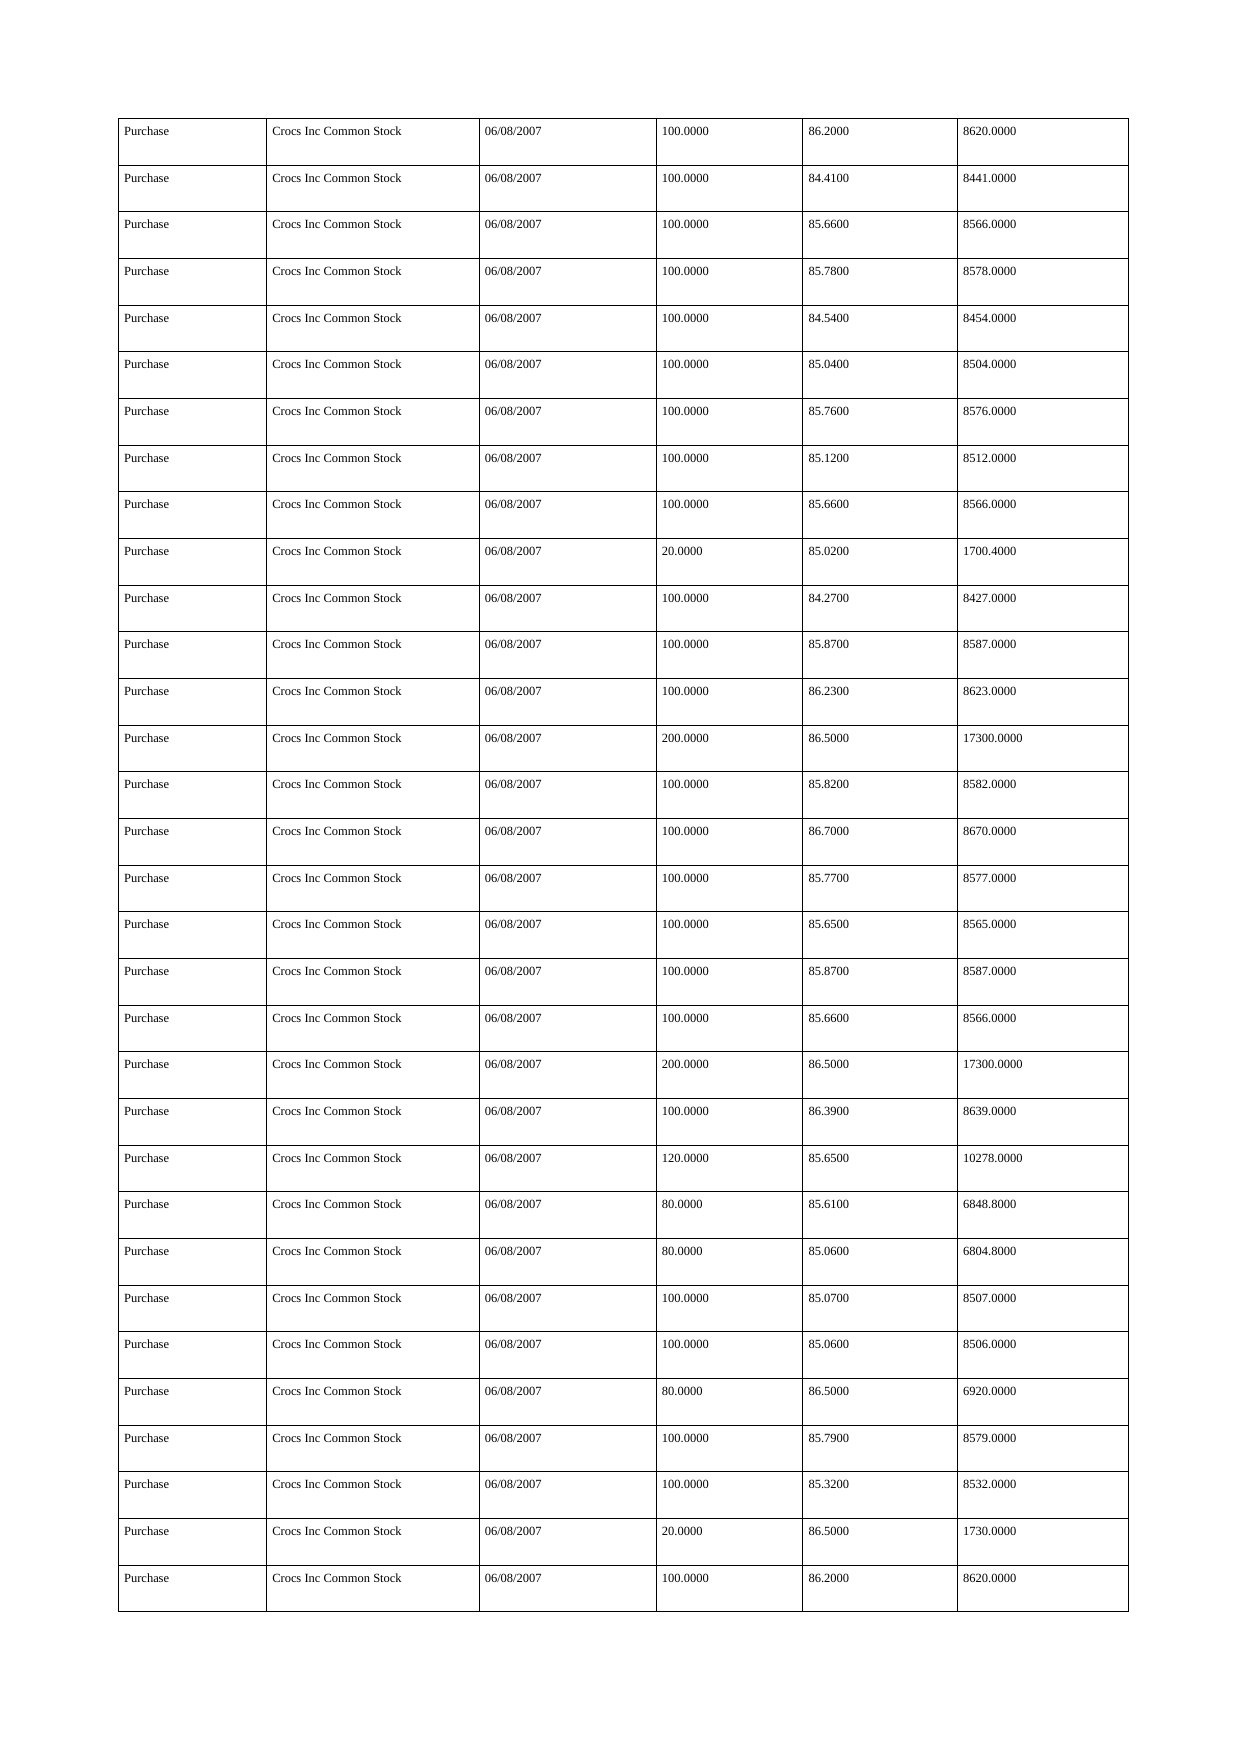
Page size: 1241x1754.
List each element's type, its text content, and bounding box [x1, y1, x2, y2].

table_cell 06/08/2007 [480, 212, 656, 258]
table_cell 80.0000 [657, 1239, 802, 1285]
table_cell 06/08/2007 [480, 1192, 656, 1238]
table_cell 6848.8000 [958, 1192, 1128, 1238]
table_cell Purchase [119, 866, 266, 911]
table_cell 8620.0000 [958, 1566, 1128, 1611]
table_cell Crocs Inc Common Stock [267, 306, 479, 351]
table_cell 85.3200 [803, 1472, 957, 1518]
table_cell 06/08/2007 [480, 586, 656, 631]
table_cell 06/08/2007 [480, 772, 656, 818]
table_cell 100.0000 [657, 819, 802, 865]
table_cell 100.0000 [657, 1472, 802, 1518]
table_cell 1700.4000 [958, 539, 1128, 585]
table_cell 85.1200 [803, 446, 957, 491]
table_cell 100.0000 [657, 632, 802, 678]
table_cell 100.0000 [657, 492, 802, 538]
table_cell 8623.0000 [958, 679, 1128, 725]
table_cell 86.2300 [803, 679, 957, 725]
table_cell 06/08/2007 [480, 1379, 656, 1425]
table_cell 10278.0000 [958, 1146, 1128, 1191]
table_cell 100.0000 [657, 1566, 802, 1611]
table_cell Crocs Inc Common Stock [267, 1426, 479, 1471]
table_cell 85.6500 [803, 1146, 957, 1191]
table_cell 84.4100 [803, 166, 957, 211]
table_cell Purchase [119, 539, 266, 585]
table_cell 06/08/2007 [480, 539, 656, 585]
table_cell 8579.0000 [958, 1426, 1128, 1471]
table_cell Crocs Inc Common Stock [267, 1146, 479, 1191]
table_cell 06/08/2007 [480, 819, 656, 865]
table_cell Purchase [119, 1006, 266, 1051]
table_cell 100.0000 [657, 446, 802, 491]
table_cell Crocs Inc Common Stock [267, 1566, 479, 1611]
table_cell 8441.0000 [958, 166, 1128, 211]
table_cell 8504.0000 [958, 352, 1128, 398]
table_cell 85.6600 [803, 492, 957, 538]
table_cell Purchase [119, 166, 266, 211]
table_cell 8506.0000 [958, 1332, 1128, 1378]
table_cell 8566.0000 [958, 212, 1128, 258]
table_cell 85.6500 [803, 912, 957, 958]
table_cell 8639.0000 [958, 1099, 1128, 1145]
table_cell Purchase [119, 1566, 266, 1611]
table_cell 100.0000 [657, 119, 802, 165]
table_cell 80.0000 [657, 1379, 802, 1425]
table_cell 100.0000 [657, 1006, 802, 1051]
table_cell Crocs Inc Common Stock [267, 352, 479, 398]
table_cell Crocs Inc Common Stock [267, 1332, 479, 1378]
table_cell Purchase [119, 819, 266, 865]
table_cell 120.0000 [657, 1146, 802, 1191]
table_cell Purchase [119, 772, 266, 818]
table_cell 06/08/2007 [480, 399, 656, 445]
table_cell 06/08/2007 [480, 679, 656, 725]
table_cell 8578.0000 [958, 259, 1128, 305]
table_cell Crocs Inc Common Stock [267, 1286, 479, 1331]
table_cell 8566.0000 [958, 1006, 1128, 1051]
table_cell Purchase [119, 959, 266, 1005]
table_cell 06/08/2007 [480, 1472, 656, 1518]
table_cell 84.2700 [803, 586, 957, 631]
table_cell Purchase [119, 1332, 266, 1378]
table_cell 86.7000 [803, 819, 957, 865]
table_cell Purchase [119, 119, 266, 165]
table_cell 06/08/2007 [480, 306, 656, 351]
table_cell Purchase [119, 399, 266, 445]
table_cell 06/08/2007 [480, 866, 656, 911]
table_cell 8565.0000 [958, 912, 1128, 958]
table_cell Crocs Inc Common Stock [267, 1052, 479, 1098]
table_cell 8587.0000 [958, 959, 1128, 1005]
table_cell 06/08/2007 [480, 1052, 656, 1098]
table_cell 86.2000 [803, 1566, 957, 1611]
table_cell 100.0000 [657, 912, 802, 958]
table_cell Purchase [119, 306, 266, 351]
table_cell 100.0000 [657, 1286, 802, 1331]
table_cell 85.7900 [803, 1426, 957, 1471]
table_cell 100.0000 [657, 866, 802, 911]
table_cell 06/08/2007 [480, 912, 656, 958]
table_cell Crocs Inc Common Stock [267, 166, 479, 211]
table_cell Crocs Inc Common Stock [267, 959, 479, 1005]
table_cell 85.7600 [803, 399, 957, 445]
table_cell Crocs Inc Common Stock [267, 819, 479, 865]
table_cell 8507.0000 [958, 1286, 1128, 1331]
table_cell Crocs Inc Common Stock [267, 1472, 479, 1518]
table_cell 85.0700 [803, 1286, 957, 1331]
table_cell 8576.0000 [958, 399, 1128, 445]
table_cell 85.7700 [803, 866, 957, 911]
table_cell 100.0000 [657, 399, 802, 445]
table_cell 06/08/2007 [480, 632, 656, 678]
table_cell Purchase [119, 1519, 266, 1565]
table_cell 8566.0000 [958, 492, 1128, 538]
table_cell Crocs Inc Common Stock [267, 399, 479, 445]
table_cell 84.5400 [803, 306, 957, 351]
table_cell 6920.0000 [958, 1379, 1128, 1425]
table_cell 1730.0000 [958, 1519, 1128, 1565]
table_cell Purchase [119, 492, 266, 538]
table_cell 17300.0000 [958, 1052, 1128, 1098]
table_cell Crocs Inc Common Stock [267, 866, 479, 911]
table_cell Crocs Inc Common Stock [267, 679, 479, 725]
table_cell 85.8700 [803, 959, 957, 1005]
table_cell Purchase [119, 586, 266, 631]
table_cell 100.0000 [657, 212, 802, 258]
table_cell Purchase [119, 1379, 266, 1425]
table_cell 06/08/2007 [480, 1146, 656, 1191]
table_cell 06/08/2007 [480, 1519, 656, 1565]
table_cell Purchase [119, 912, 266, 958]
table_cell 86.2000 [803, 119, 957, 165]
table_cell Purchase [119, 1286, 266, 1331]
table_cell 86.3900 [803, 1099, 957, 1145]
table_cell 100.0000 [657, 1332, 802, 1378]
table_cell 8427.0000 [958, 586, 1128, 631]
table_cell 8582.0000 [958, 772, 1128, 818]
table_cell 85.6100 [803, 1192, 957, 1238]
table_cell 100.0000 [657, 166, 802, 211]
table_cell 06/08/2007 [480, 1566, 656, 1611]
table_cell 86.5000 [803, 726, 957, 771]
table_cell Crocs Inc Common Stock [267, 119, 479, 165]
table_cell 20.0000 [657, 1519, 802, 1565]
table_cell 80.0000 [657, 1192, 802, 1238]
table_cell Crocs Inc Common Stock [267, 1519, 479, 1565]
table_cell Purchase [119, 726, 266, 771]
table_cell 85.0200 [803, 539, 957, 585]
table_cell 100.0000 [657, 586, 802, 631]
table_cell 06/08/2007 [480, 119, 656, 165]
table_cell Purchase [119, 1052, 266, 1098]
table_cell Purchase [119, 632, 266, 678]
table_cell 85.8700 [803, 632, 957, 678]
table_cell Purchase [119, 1426, 266, 1471]
table_cell 8587.0000 [958, 632, 1128, 678]
table_cell Crocs Inc Common Stock [267, 632, 479, 678]
table_cell 86.5000 [803, 1519, 957, 1565]
table_cell Crocs Inc Common Stock [267, 539, 479, 585]
table_cell 8577.0000 [958, 866, 1128, 911]
table_cell Purchase [119, 1239, 266, 1285]
table_cell 06/08/2007 [480, 1286, 656, 1331]
table_cell 06/08/2007 [480, 1099, 656, 1145]
table_cell 06/08/2007 [480, 1332, 656, 1378]
table_cell Purchase [119, 1099, 266, 1145]
table_cell Purchase [119, 1146, 266, 1191]
table_cell Crocs Inc Common Stock [267, 259, 479, 305]
table_cell Crocs Inc Common Stock [267, 726, 479, 771]
table_cell 06/08/2007 [480, 352, 656, 398]
table_cell 200.0000 [657, 726, 802, 771]
table_cell Purchase [119, 446, 266, 491]
table_cell Crocs Inc Common Stock [267, 1239, 479, 1285]
table_cell Crocs Inc Common Stock [267, 1379, 479, 1425]
table_cell Purchase [119, 352, 266, 398]
table_cell 06/08/2007 [480, 492, 656, 538]
table_cell Crocs Inc Common Stock [267, 212, 479, 258]
table_cell 100.0000 [657, 772, 802, 818]
table_cell Crocs Inc Common Stock [267, 446, 479, 491]
table_cell 06/08/2007 [480, 446, 656, 491]
table_cell Purchase [119, 1472, 266, 1518]
table_cell 85.0600 [803, 1239, 957, 1285]
table_cell 200.0000 [657, 1052, 802, 1098]
table_cell 100.0000 [657, 352, 802, 398]
table_cell 06/08/2007 [480, 1426, 656, 1471]
table_cell 8670.0000 [958, 819, 1128, 865]
table_cell Purchase [119, 679, 266, 725]
table_cell Purchase [119, 212, 266, 258]
table_cell 86.5000 [803, 1379, 957, 1425]
table_cell 6804.8000 [958, 1239, 1128, 1285]
table_cell 85.8200 [803, 772, 957, 818]
table_cell Purchase [119, 259, 266, 305]
table_cell Crocs Inc Common Stock [267, 772, 479, 818]
table_cell 06/08/2007 [480, 166, 656, 211]
table_cell 100.0000 [657, 959, 802, 1005]
table_cell 17300.0000 [958, 726, 1128, 771]
table_cell Crocs Inc Common Stock [267, 1006, 479, 1051]
table_cell 8454.0000 [958, 306, 1128, 351]
table_cell 06/08/2007 [480, 1239, 656, 1285]
table_cell 100.0000 [657, 1099, 802, 1145]
table_cell 85.7800 [803, 259, 957, 305]
table_cell 100.0000 [657, 679, 802, 725]
table_cell 100.0000 [657, 1426, 802, 1471]
table_cell Crocs Inc Common Stock [267, 586, 479, 631]
table_cell 8512.0000 [958, 446, 1128, 491]
table_cell Crocs Inc Common Stock [267, 492, 479, 538]
table_cell 06/08/2007 [480, 1006, 656, 1051]
table_cell Crocs Inc Common Stock [267, 1192, 479, 1238]
table_cell 85.6600 [803, 1006, 957, 1051]
table_cell 85.0600 [803, 1332, 957, 1378]
table_cell 06/08/2007 [480, 726, 656, 771]
table_cell 86.5000 [803, 1052, 957, 1098]
table_cell 20.0000 [657, 539, 802, 585]
table_cell 100.0000 [657, 306, 802, 351]
table_cell 100.0000 [657, 259, 802, 305]
table_cell 8532.0000 [958, 1472, 1128, 1518]
table_cell 06/08/2007 [480, 959, 656, 1005]
table_cell 06/08/2007 [480, 259, 656, 305]
table_cell 8620.0000 [958, 119, 1128, 165]
table_cell Crocs Inc Common Stock [267, 912, 479, 958]
table_cell 85.6600 [803, 212, 957, 258]
table_cell Crocs Inc Common Stock [267, 1099, 479, 1145]
table_cell 85.0400 [803, 352, 957, 398]
table_cell Purchase [119, 1192, 266, 1238]
